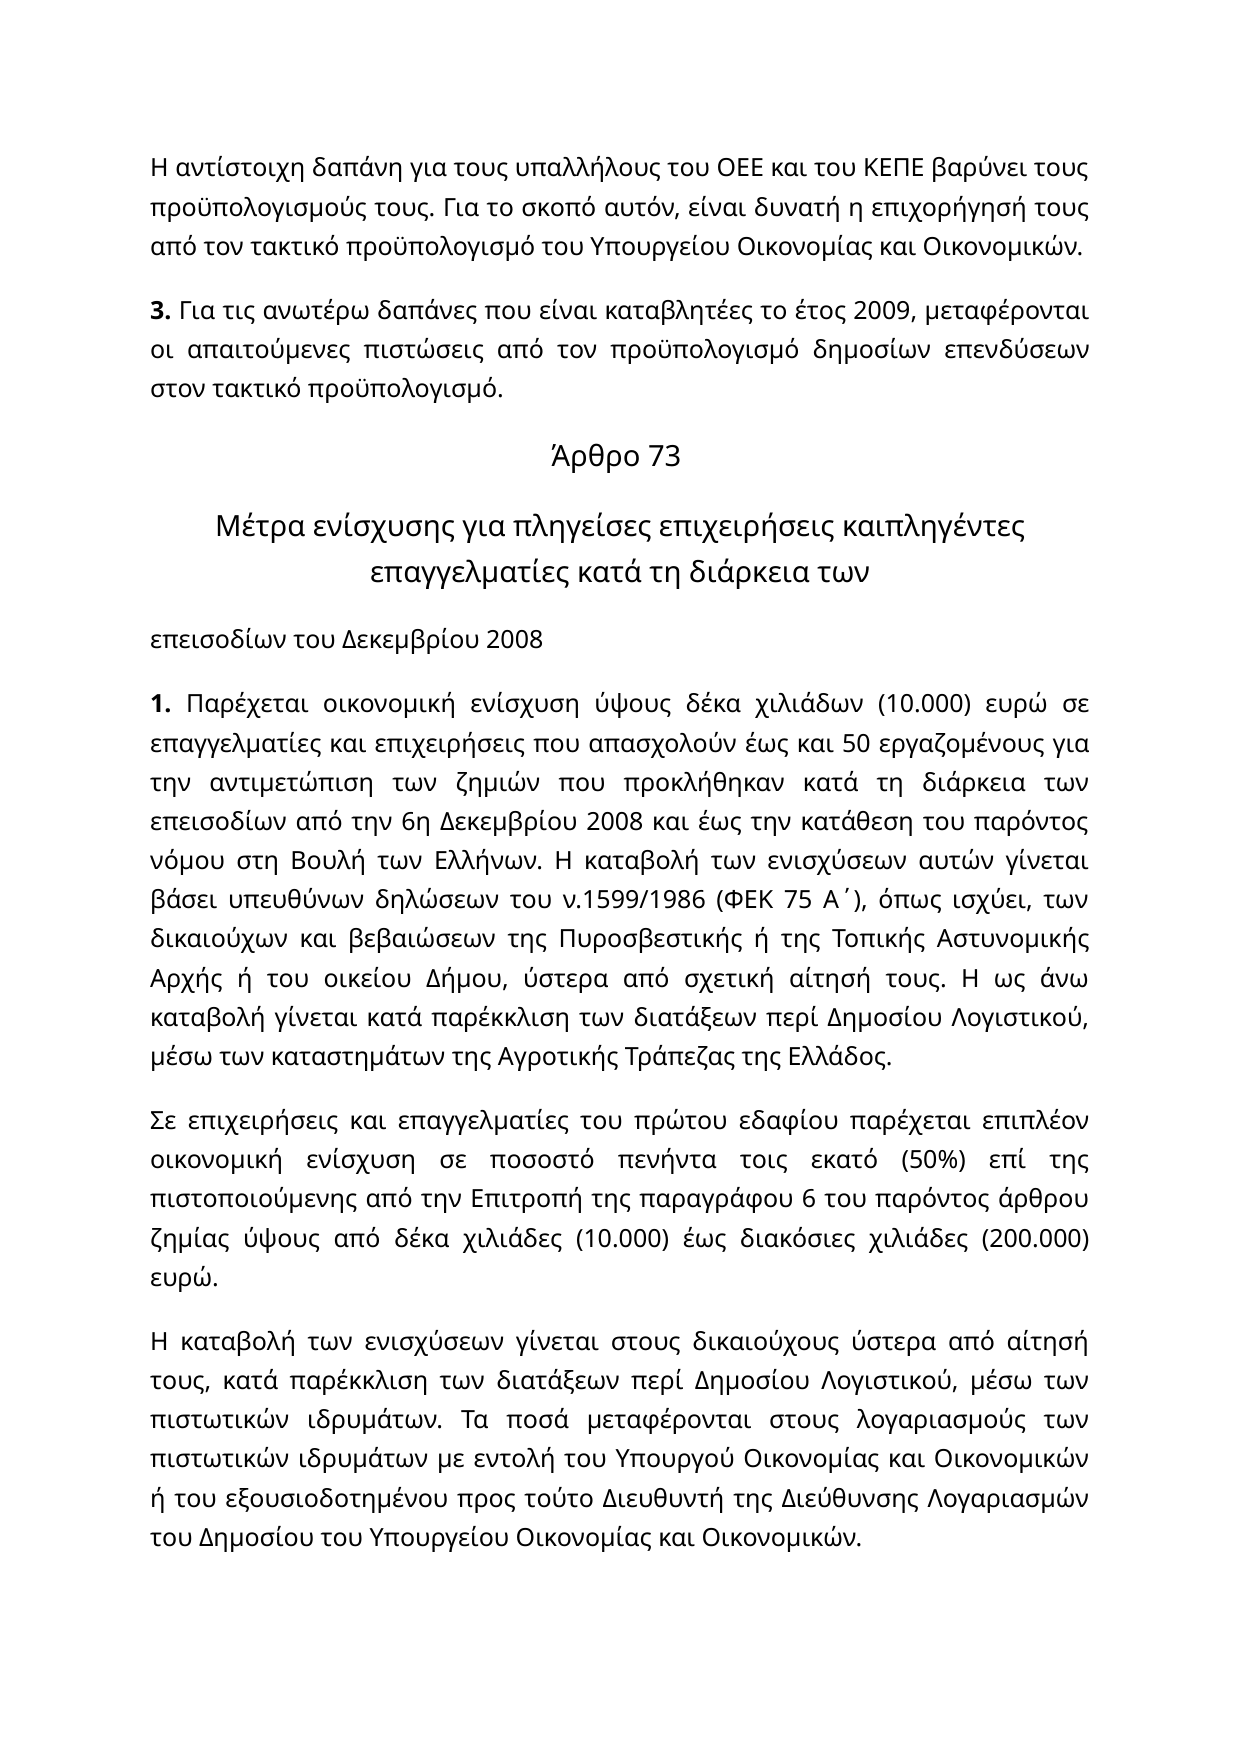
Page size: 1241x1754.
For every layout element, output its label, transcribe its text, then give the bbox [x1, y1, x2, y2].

text Η αντίστοιχη δαπάνη για τους υπαλλήλους του ΟΕΕ και του ΚΕΠΕ βαρύνει τους προϋπολογισμούς τους. Για το σκοπό αυτόν, είναι δυνατή η επιχορήγησή τους από τον τακτικό προϋπολογισμό του Υπουργείου Οικονομίας και Οικονομικών. [150, 150, 1090, 262]
text Η καταβολή των ενισχύσεων γίνεται στους δικαιούχους ύστερα από αίτησή τους, κατά παρέκκλιση των διατάξεων περί Δημοσίου Λογιστικού, μέσω των πιστωτικών ιδρυμάτων. Τα ποσά μεταφέρονται στους λογαριασμούς των πιστωτικών ιδρυμάτων με εντολή του Υπουργού Οικονομίας και Οικονομικών ή του εξουσιοδοτημένου προς τούτο Διευθυντή της Διεύθυνσης Λογαριασμών του Δημοσίου του Υπουργείου Οικονομίας και Οικονομικών. [150, 1323, 1090, 1553]
text επεισοδίων του Δεκεμβρίου 2008 [150, 622, 1090, 656]
text 1. Παρέχεται οικονομική ενίσχυση ύψους δέκα χιλιάδων (10.000) ευρώ σε επαγγελματίες και επιχειρήσεις που απασχολούν έως και 50 εργαζομένους για την αντιμετώπιση των ζημιών που προκλήθηκαν κατά τη διάρκεια των επεισοδίων από την 6η Δεκεμβρίου 2008 και έως την κατάθεση του παρόντος νόμου στη Βουλή των Ελλήνων. Η καταβολή των ενισχύσεων αυτών γίνεται βάσει υπευθύνων δηλώσεων του ν.1599/1986 (ΦΕΚ 75 Α΄), όπως ισχύει, των δικαιούχων και βεβαιώσεων της Πυροσβεστικής ή της Τοπικής Αστυνομικής Αρχής ή του οικείου Δήμου, ύστερα από σχετική αίτησή τους. Η ως άνω καταβολή γίνεται κατά παρέκκλιση των διατάξεων περί Δημοσίου Λογιστικού, μέσω των καταστημάτων της Αγροτικής Τράπεζας της Ελλάδος. [150, 686, 1090, 1073]
text Σε επιχειρήσεις και επαγγελματίες του πρώτου εδαφίου παρέχεται επιπλέον οικονομική ενίσχυση σε ποσοστό πενήντα τοις εκατό (50%) επί της πιστοποιούμενης από την Επιτροπή της παραγράφου 6 του παρόντος άρθρου ζημίας ύψους από δέκα χιλιάδες (10.000) έως διακόσιες χιλιάδες (200.000) ευρώ. [150, 1103, 1090, 1293]
text 3. Για τις ανωτέρω δαπάνες που είναι καταβλητέες το έτος 2009, μεταφέρονται οι απαιτούμενες πιστώσεις από τον προϋπολογισμό δημοσίων επενδύσεων στον τακτικό προϋπολογισμό. [150, 292, 1090, 405]
subtitle Άρθρο 73 [150, 435, 1090, 475]
subtitle Μέτρα ενίσχυσης για πληγείσες επιχειρήσεις καιπληγέντες επαγγελματίες κατά τη διάρκεια των [150, 506, 1090, 591]
